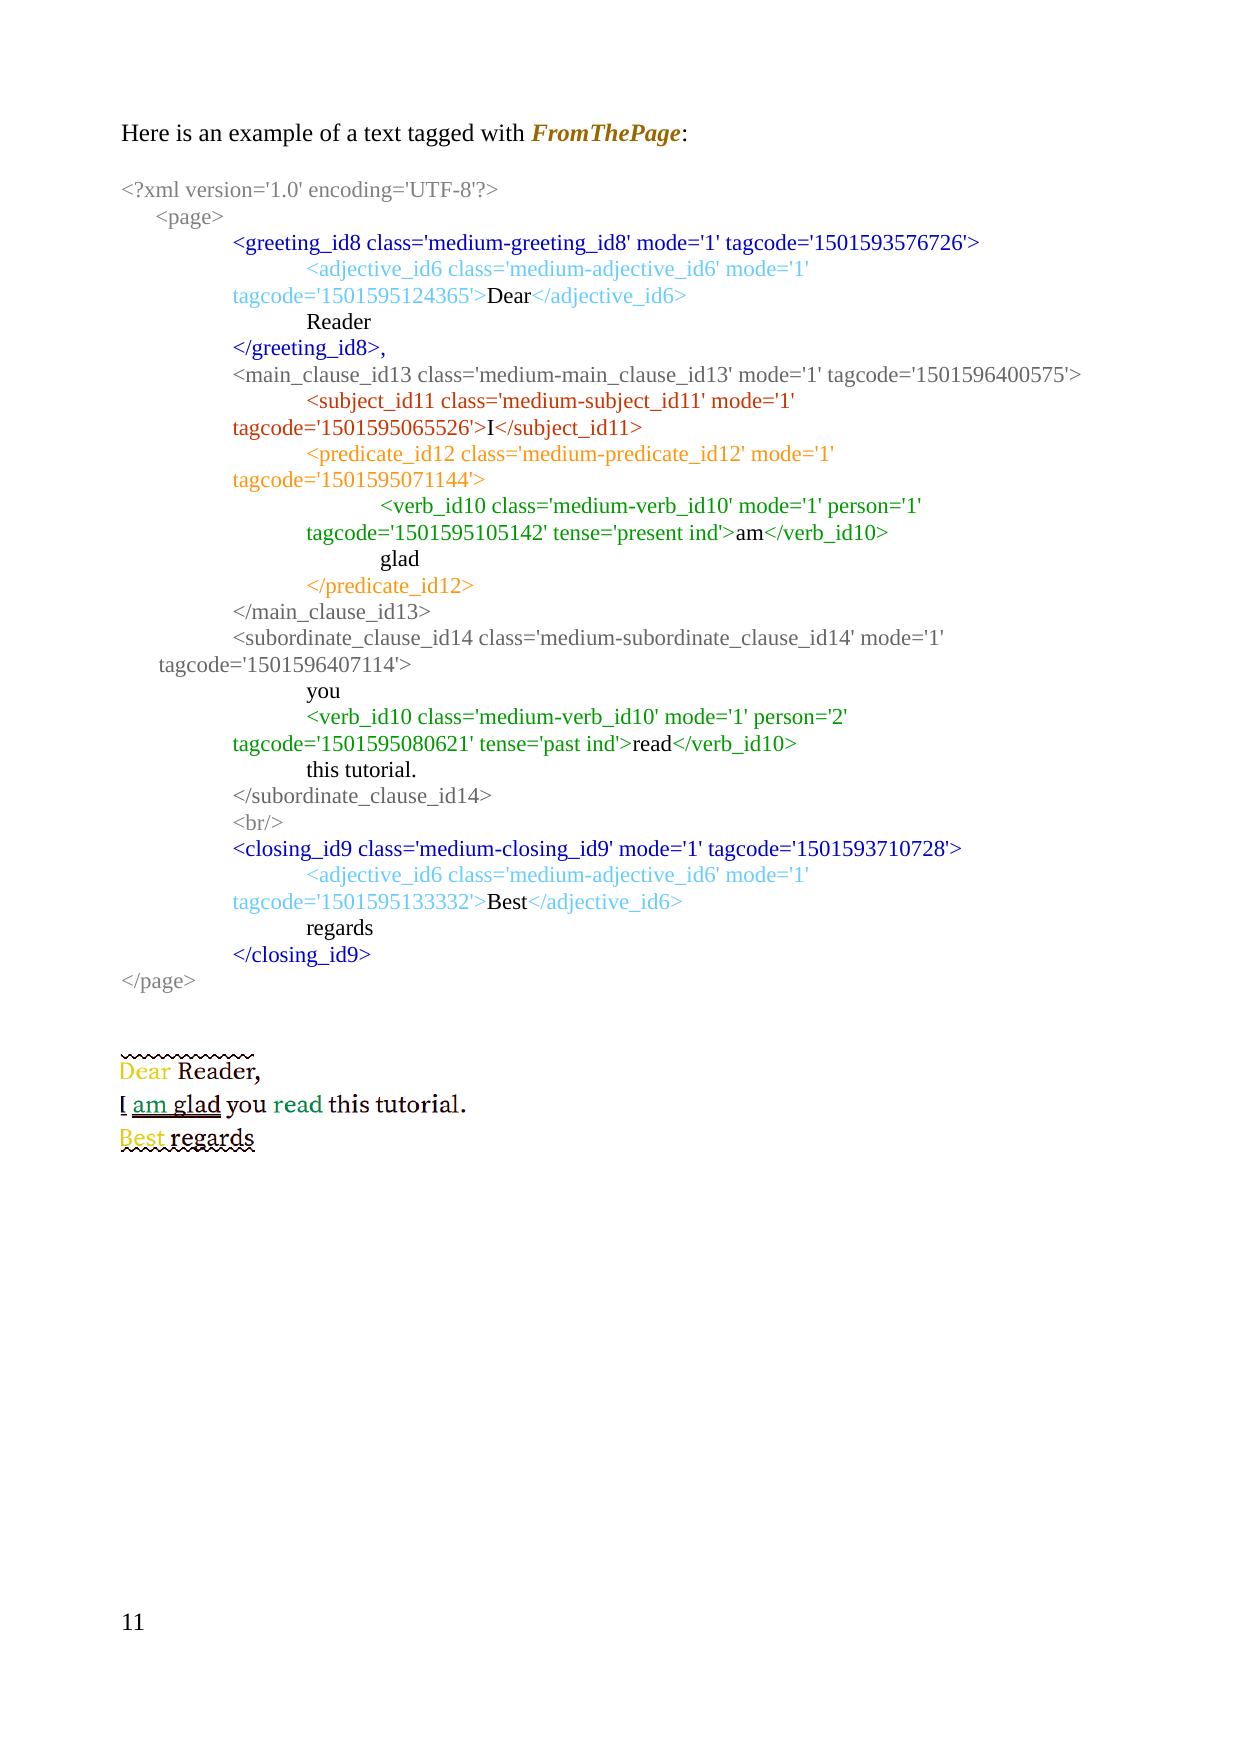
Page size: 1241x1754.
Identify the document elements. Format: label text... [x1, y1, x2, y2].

text regards [158, 914, 1122, 941]
text <br/> [158, 809, 1122, 835]
text </predicate_id12> [158, 572, 1122, 598]
text </greeting_id8>, [158, 334, 1122, 361]
text <subordinate_clause_id14 class='medium-subordinate_clause_id14' mode='1' tagcode='1501596407114'> [158, 624, 1122, 677]
text Reader [158, 308, 1122, 334]
text you [158, 677, 1122, 703]
text <closing_id9 class='medium-closing_id9' mode='1' tagcode='1501593710728'> [158, 835, 1122, 862]
text glad [158, 545, 1122, 572]
text <?xml version='1.0' encoding='UTF-8'?> [121, 176, 1122, 203]
text </subordinate_clause_id14> [158, 782, 1122, 809]
text <verb_id10 class='medium-verb_id10' mode='1' person='2' tagcode='1501595080621' tense='past ind'>read</verb_id10> [158, 703, 1122, 756]
text this tutorial. [158, 756, 1122, 782]
text <page> [121, 203, 1122, 229]
text Here is an example of a text tagged with FromThePage: [121, 118, 1122, 147]
text <main_clause_id13 class='medium-main_clause_id13' mode='1' tagcode='1501596400575'> [158, 361, 1122, 387]
text <predicate_id12 class='medium-predicate_id12' mode='1' tagcode='1501595071144'> [158, 440, 1122, 493]
text </page> [121, 967, 1122, 993]
text <adjective_id6 class='medium-adjective_id6' mode='1' tagcode='1501595133332'>Best</adjective_id6> [158, 862, 1122, 914]
text <subject_id11 class='medium-subject_id11' mode='1' tagcode='1501595065526'>I</subject_id11> [158, 387, 1122, 440]
text </main_clause_id13> [158, 598, 1122, 624]
text <verb_id10 class='medium-verb_id10' mode='1' person='1' tagcode='1501595105142' tense='present ind'>am</verb_id10> [158, 493, 1122, 545]
text </closing_id9> [158, 941, 1122, 967]
picture [462, 1068, 512, 1195]
text <adjective_id6 class='medium-adjective_id6' mode='1' tagcode='1501595124365'>Dear</adjective_id6> [158, 255, 1122, 308]
text <greeting_id8 class='medium-greeting_id8' mode='1' tagcode='1501593576726'> [158, 229, 1122, 255]
